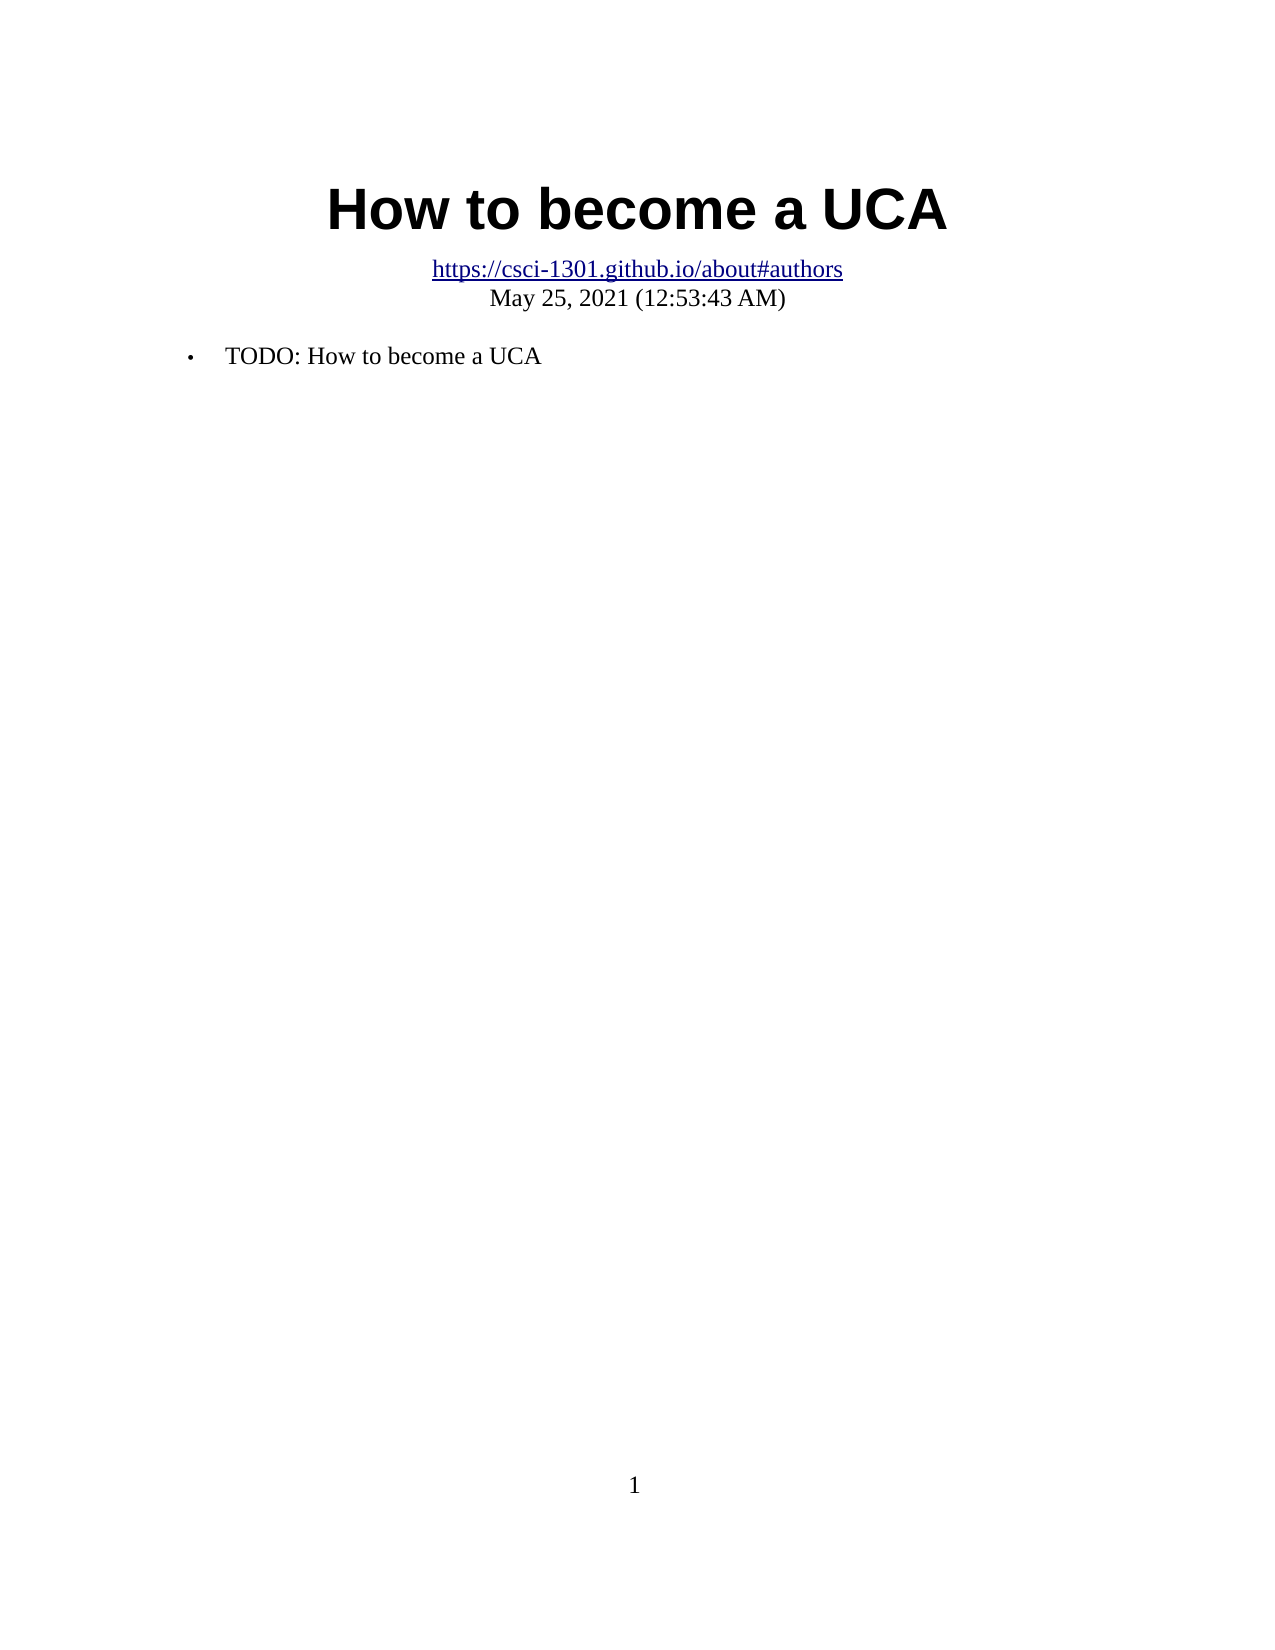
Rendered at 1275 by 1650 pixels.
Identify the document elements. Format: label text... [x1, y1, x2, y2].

text https://csci-1301.github.io/about#authors [150, 254, 1125, 283]
list TODO: How to become a UCA [187, 341, 1125, 369]
title How to become a UCA [150, 175, 1125, 242]
text May 25, 2021 (12:53:43 AM) [150, 283, 1125, 312]
